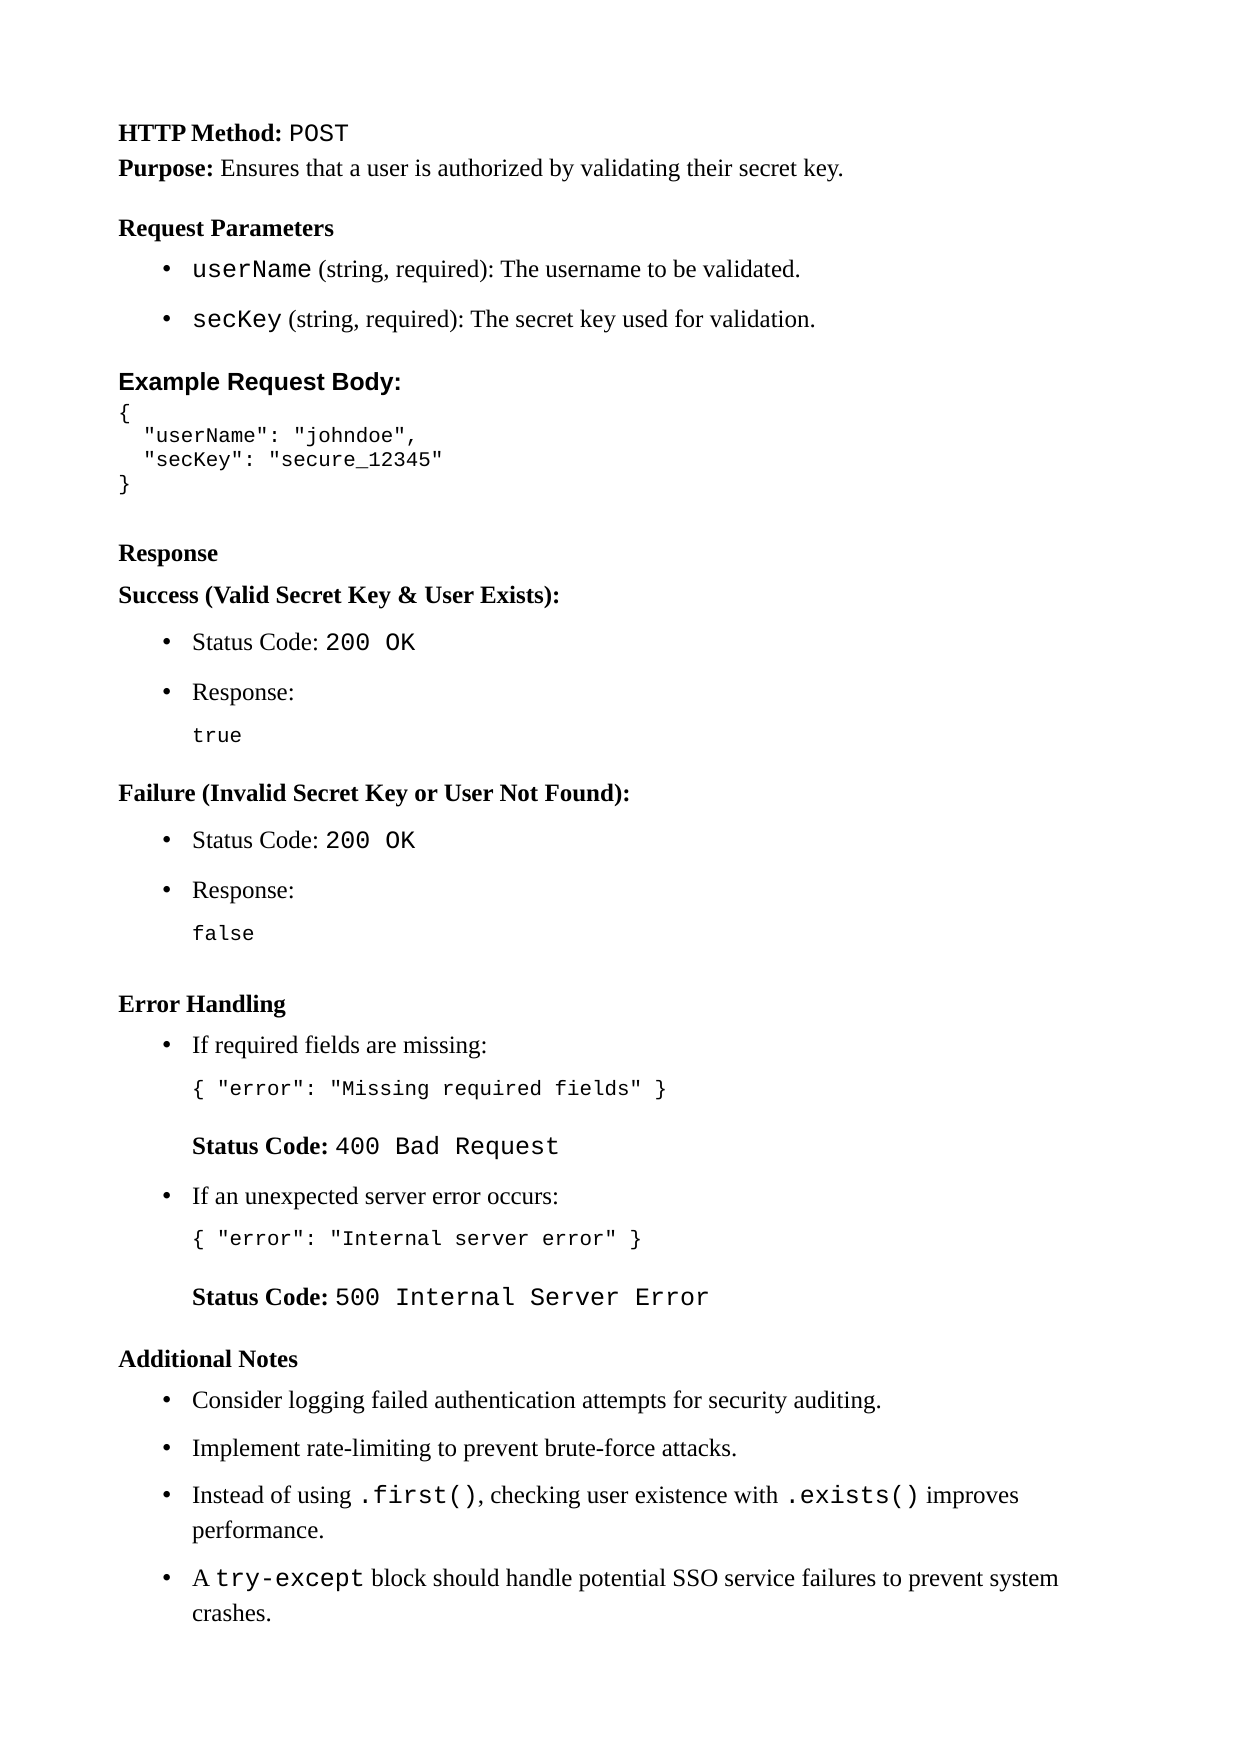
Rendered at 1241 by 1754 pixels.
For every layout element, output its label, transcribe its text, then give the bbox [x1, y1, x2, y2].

list Response: [162, 876, 1122, 904]
list Consider logging failed authentication attempts for security auditing. [162, 1385, 1122, 1414]
list A try-except block should handle potential SSO service failures to prevent system crashes. [162, 1563, 1122, 1627]
list { "error": "Missing required fields" } [162, 1078, 1122, 1101]
list false [162, 923, 1122, 947]
text Failure (Invalid Secret Key or User Not Found): [118, 778, 1122, 807]
text } [118, 473, 1122, 496]
list Instead of using .first(), checking user existence with .exists() improves performance. [162, 1481, 1122, 1544]
subtitle Response [118, 538, 1122, 567]
subtitle Request Parameters [118, 213, 1122, 242]
text { [118, 402, 1122, 426]
text HTTP Method: POST Purpose: Ensures that a user is authorized by validating their secret key. [118, 118, 1122, 182]
list userName (string, required): The username to be validated. [162, 254, 1122, 285]
list Status Code: 400 Bad Request [162, 1131, 1122, 1162]
list Status Code: 200 OK [162, 826, 1122, 856]
list If required fields are missing: [162, 1030, 1122, 1059]
text "secKey": "secure_12345" [118, 449, 1122, 473]
list { "error": "Internal server error" } [162, 1228, 1122, 1252]
list true [162, 725, 1122, 748]
list Implement rate-limiting to prevent brute-force attacks. [162, 1433, 1122, 1462]
subtitle Additional Notes [118, 1344, 1122, 1373]
list secKey (string, required): The secret key used for validation. [162, 304, 1122, 335]
list Status Code: 200 OK [162, 627, 1122, 658]
list Response: [162, 677, 1122, 706]
text Success (Valid Secret Key & User Exists): [118, 580, 1122, 608]
subtitle Example Request Body: [118, 367, 1122, 396]
list If an unexpected server error occurs: [162, 1181, 1122, 1209]
text "userName": "johndoe", [118, 426, 1122, 449]
list Status Code: 500 Internal Server Error [162, 1282, 1122, 1312]
subtitle Error Handling [118, 989, 1122, 1018]
